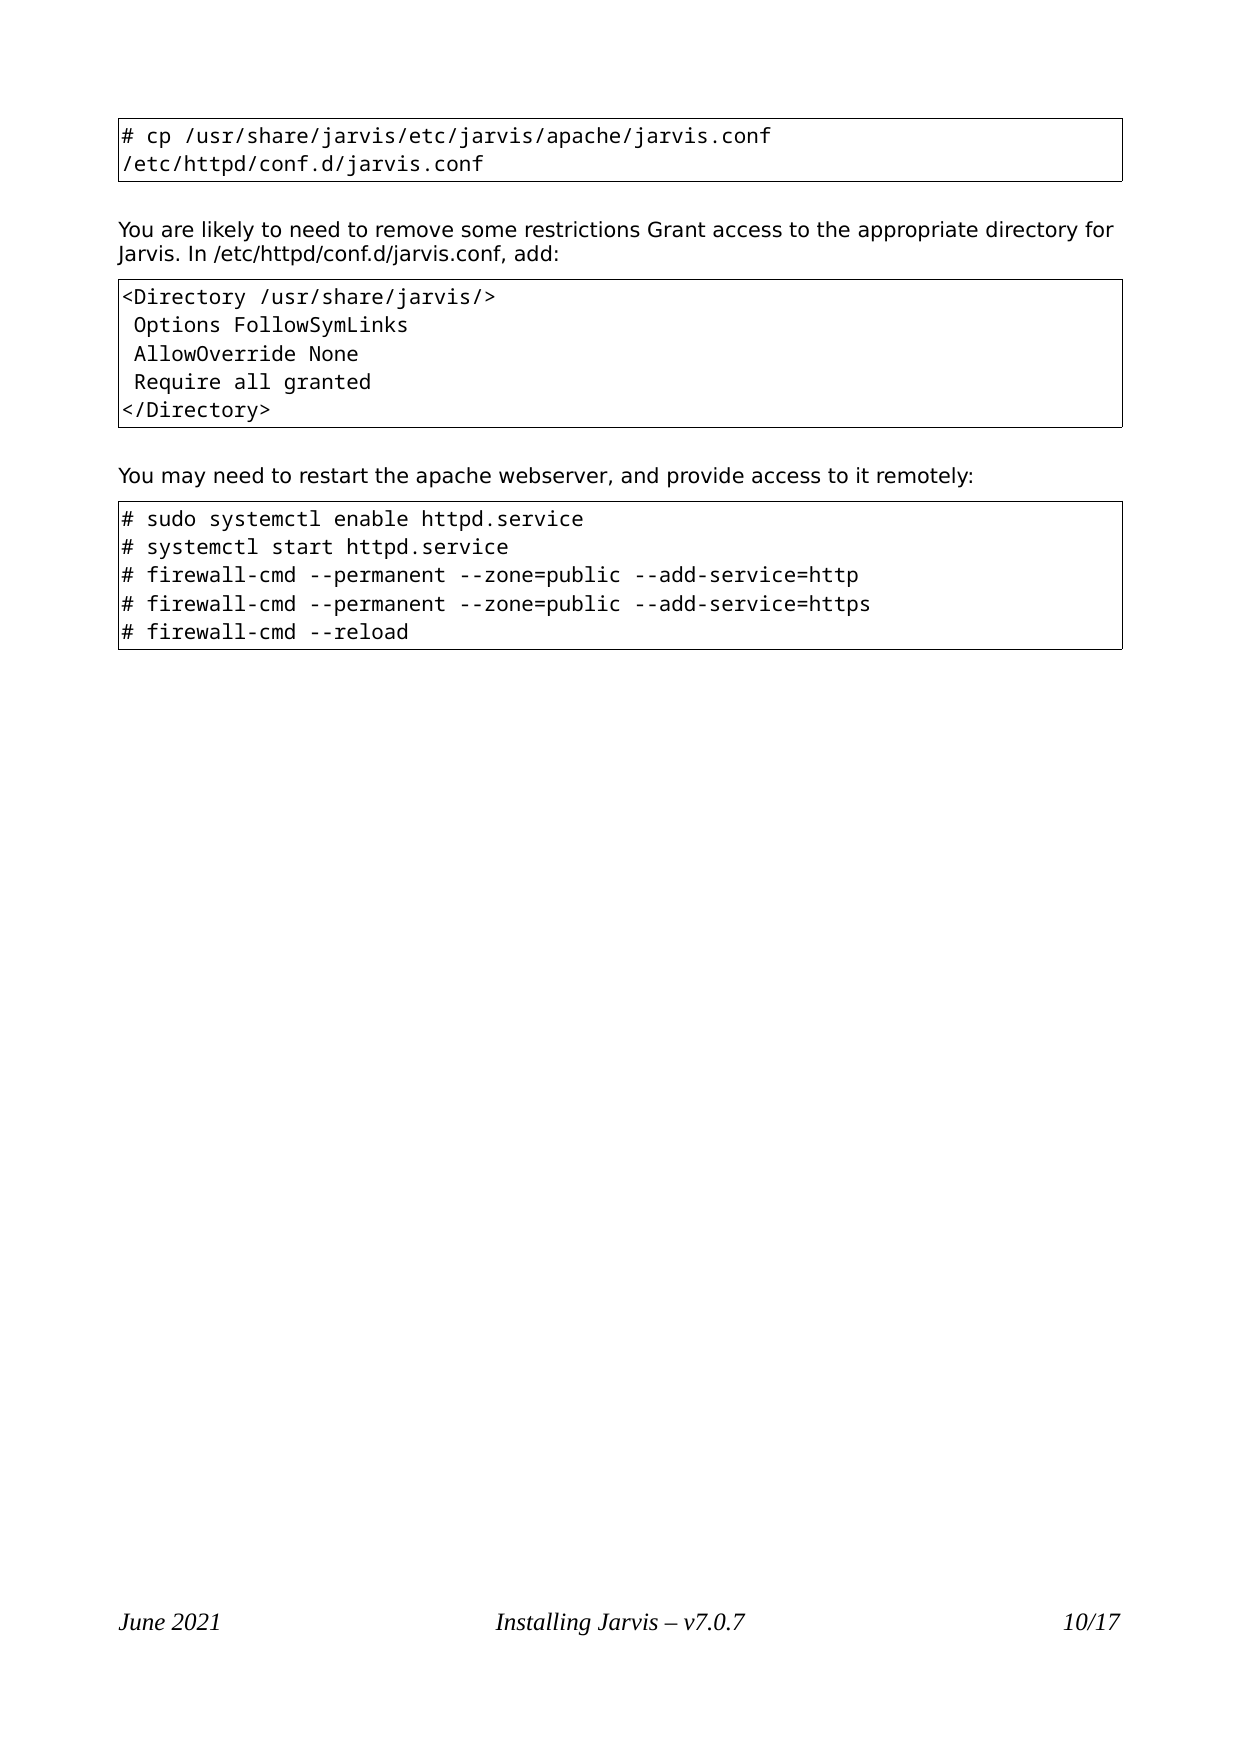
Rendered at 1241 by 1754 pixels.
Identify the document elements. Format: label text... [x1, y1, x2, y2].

text You may need to restart the apache webserver, and provide access to it remotely: [118, 464, 1122, 488]
text <Directory /usr/share/jarvis/> Options FollowSymLinks AllowOverride None Require all granted </Directory> [119, 280, 1122, 427]
text # cp /usr/share/jarvis/etc/jarvis/apache/jarvis.conf /etc/httpd/conf.d/jarvis.conf [119, 119, 1122, 181]
text # sudo systemctl enable httpd.service [119, 502, 1122, 529]
text # firewall-cmd --permanent --zone=public --add-service=http [119, 557, 1122, 586]
text You are likely to need to remove some restrictions Grant access to the appropriate directory for Jarvis. In /etc/httpd/conf.d/jarvis.conf, add: [118, 218, 1122, 266]
text # firewall-cmd --permanent --zone=public --add-service=https # firewall-cmd --reload [119, 586, 1122, 649]
text # systemctl start httpd.service [119, 529, 1122, 557]
